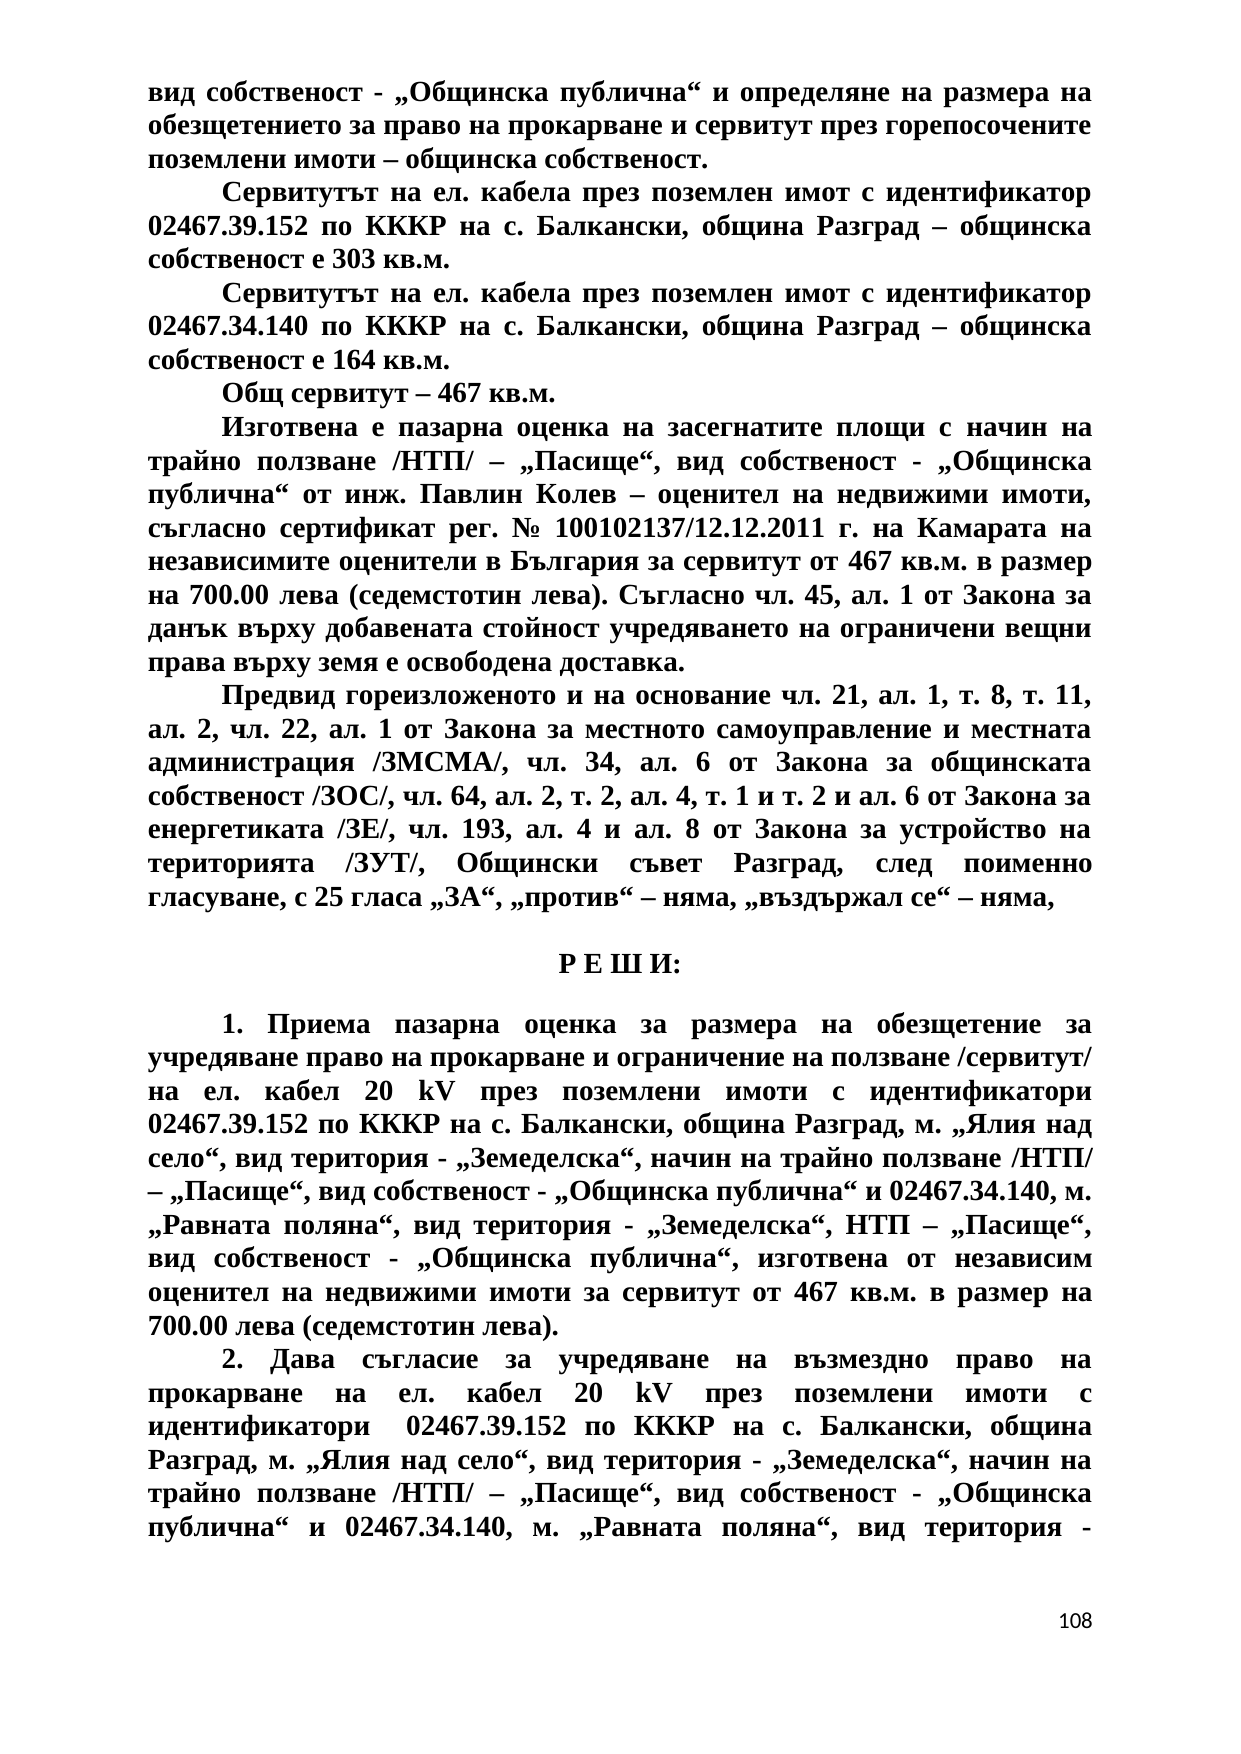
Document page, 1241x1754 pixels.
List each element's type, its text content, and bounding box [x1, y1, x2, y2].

text Р Е Ш И: [148, 946, 1093, 979]
text вид собственост - „Общинска публична“ и определяне на размера на обезщетението за право на прокарване и сервитут през горепосочените поземлени имоти – общинска собственост. [148, 74, 1093, 174]
text Сервитутът на ел. кабела през поземлен имот с идентификатор 02467.34.140 по КККР на с. Балкански, община Разград – общинска собственост е 164 кв.м. [148, 275, 1093, 376]
text 2. Дава съгласие за учредяване на възмездно право на прокарване на ел. кабел 20 kV през поземлени имоти с идентификатори 02467.39.152 по КККР на с. Балкански, община Разград, м. „Ялия над село“, вид територия - „Земеделска“, начин на трайно ползване /НТП/ – „Пасище“, вид собственост - „Общинска публична“ и 02467.34.140, м. „Равната поляна“, вид територия [148, 1341, 1093, 1542]
text Сервитутът на ел. кабела през поземлен имот с идентификатор 02467.39.152 по КККР на с. Балкански, община Разград – общинска собственост е 303 кв.м. [148, 174, 1093, 275]
text Предвид гореизложеното и на основание чл. 21, ал. 1, т. 8, т. 11, ал. 2, чл. 22, ал. 1 от Закона за местното самоуправление и местната администрация /ЗМСМА/, чл. 34, ал. 6 от Закона за общинската собственост /ЗОС/, чл. 64, ал. 2, т. 2, ал. 4, т. 1 и т. 2 и ал. 6 от Закона за енергетиката /ЗЕ/, чл. 193, ал. 4 и ал. 8 от Закона за устройство на територията /ЗУТ/, Общински съвет Разград, след поименно гласуване, с 25 гласа „ЗА“, „против“ – няма, „въздържал се“ – няма, [148, 677, 1093, 912]
text 1. Приема пазарна оценка за размера на обезщетение за учредяване право на прокарване и ограничение на ползване /сервитут/ на ел. кабел 20 kV през поземлени имоти с идентификатори 02467.39.152 по КККР на с. Балкански, община Разград, м. „Ялия над село“, вид територия - „Земеделска“, начин на трайно ползване /НТП/ – „Пасище“, вид собственост - „Общинска публична“ и 02467.34.140, м. „Равната поляна“, вид територия - „Земеделска“, НТП – „Пасище“, вид собственост - „Общинска публична“, изготвена от независим оценител на недвижими имоти за сервитут от 467 кв.м. в размер на 700.00 лева (седемстотин лева). [148, 1006, 1093, 1341]
text Общ сервитут – 467 кв.м. [148, 376, 1093, 409]
text Изготвена е пазарна оценка на засегнатите площи с начин на трайно ползване /НТП/ – „Пасище“, вид собственост - „Общинска публична“ от инж. Павлин Колев – оценител на недвижими имоти, съгласно сертификат рег. № 100102137/12.12.2011 г. на Камарата на независимите оценители в България за сервитут от 467 кв.м. в размер на 700.00 лева (седемстотин лева). Съгласно чл. 45, ал. 1 от Закона за данък върху добавената стойност учредяването на ограничени вещни права върху земя е освободена доставка. [148, 409, 1093, 677]
